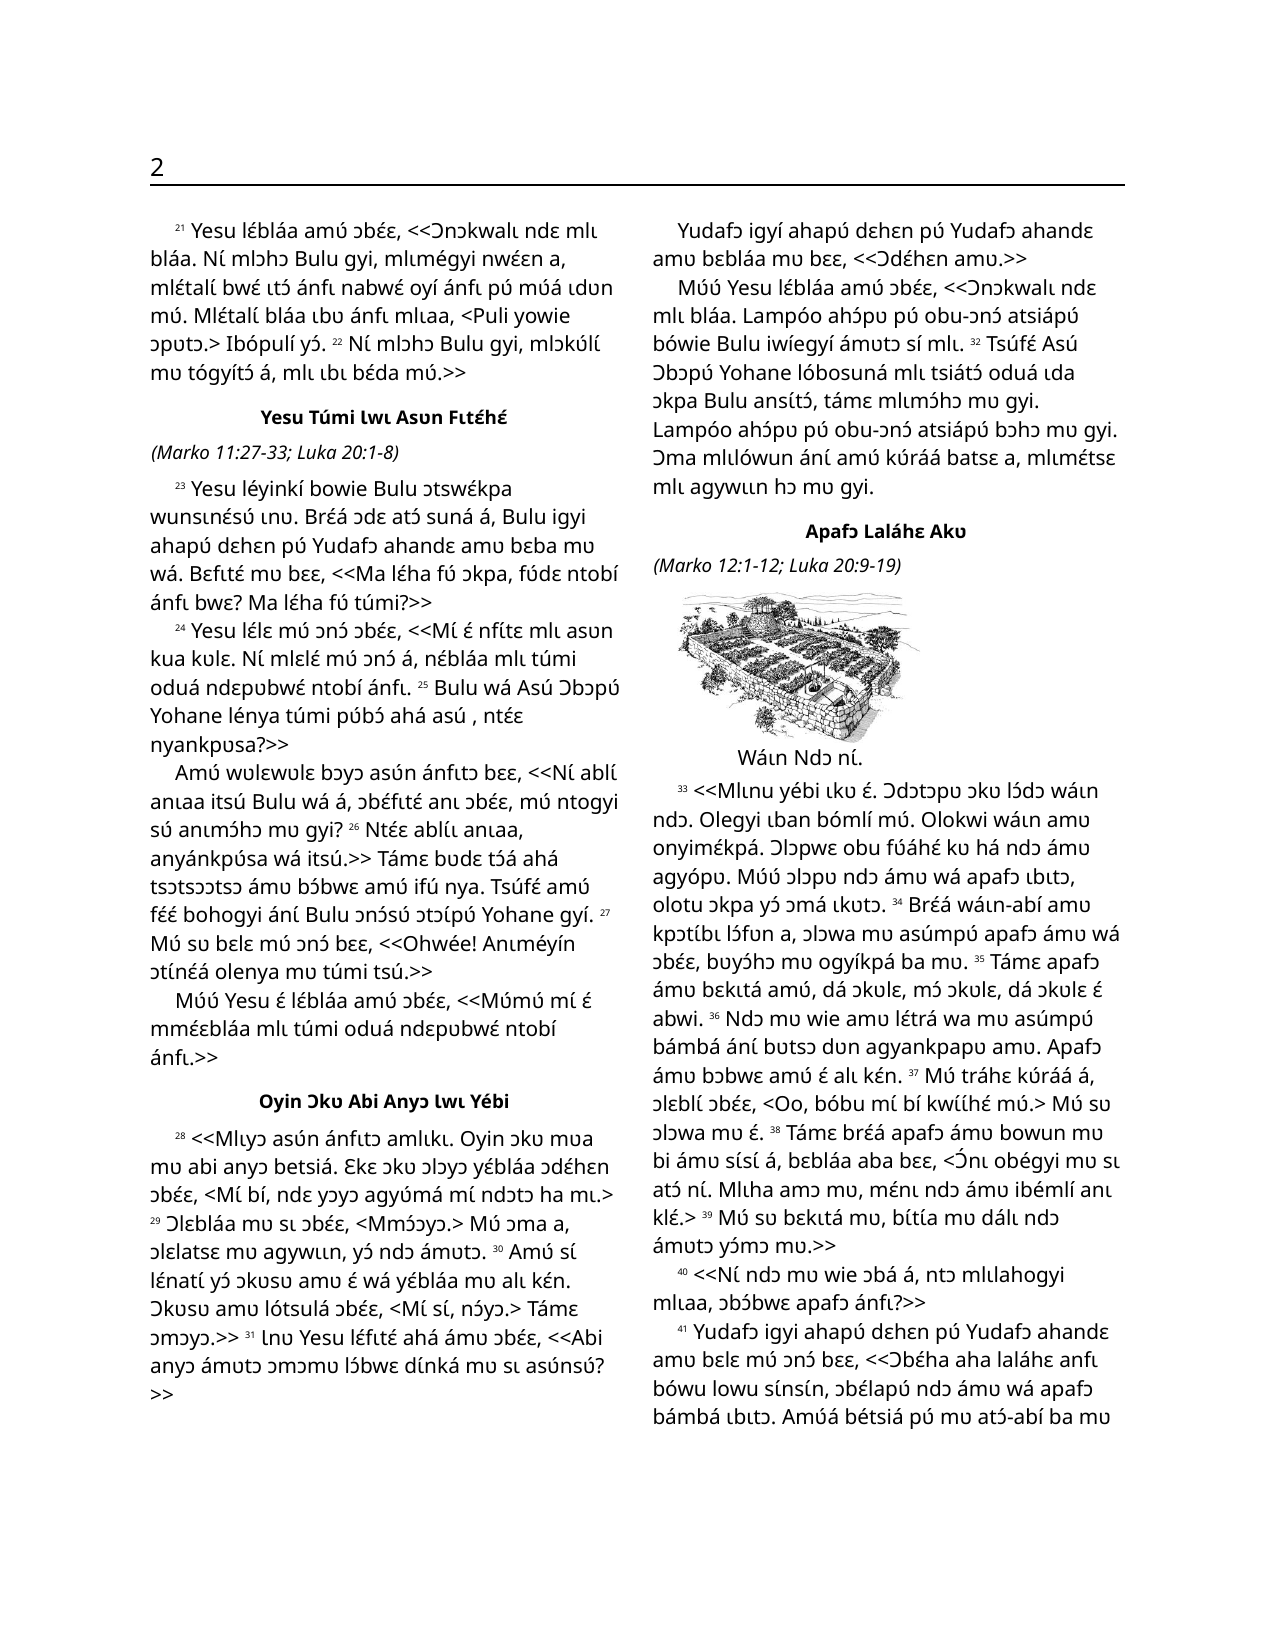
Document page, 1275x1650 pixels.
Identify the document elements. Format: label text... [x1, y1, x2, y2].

text (Marko 12:1-12; Luka 20:9-19) [653, 560, 1124, 587]
text 40 <<Nɩ́ ndɔ mʋ wie ɔbá á, ntɔ mlɩlahogyi mlɩaa, ɔbɔ́bwɛ apafɔ ánfɩ?>> [652, 1260, 1125, 1317]
text 33 <<Mlɩnu yébi ɩkʋ ɛ́. Ɔdɔtɔpʋ ɔkʋ lɔ́dɔ wáɩn ndɔ. Olegyi ɩban bómlí mʋ́. Olokwi wáɩn amʋ onyimɛ́kpá. Ɔlɔpwɛ obu fʋ́áhɛ́ kʋ há ndɔ ámʋ agyópʋ. Mʋ́ʋ́ ɔlɔpʋ ndɔ ámʋ wá apafɔ ɩbɩtɔ, olotu ɔkpa yɔ́ ɔmá ɩkʋtɔ. 34 Brɛ́á wáɩn-abí amʋ kpɔtɩ́bɩ lɔ́fʋn a, ɔlɔwa mʋ asúmpʋ́ apafɔ ámʋ wá ɔbɛ́ɛ, bʋyɔ́hɔ mʋ ogyíkpá ba mʋ. 35 Támɛ apafɔ ámʋ bɛkɩtá amʋ́, dá ɔkʋlɛ, mɔ́ ɔkʋlɛ, dá ɔkʋlɛ ɛ́ abwi. 36 Ndɔ mʋ wie amʋ lɛ́trá wa mʋ asúmpʋ́ bámbá ánɩ́ bʋtsɔ dʋn agyankpapʋ amʋ. Apafɔ ámʋ bɔbwɛ amʋ́ ɛ́ alɩ kɛ́n. 37 Mʋ́ tráhɛ kʋ́ráá á, ɔlɛblɩ́ ɔbɛ́ɛ, <Oo, bóbu mɩ́ bí kwɩ́ɩ́hɛ́ mʋ́.> Mʋ́ sʋ ɔlɔwa mʋ ɛ́. 38 Támɛ brɛ́á apafɔ ámʋ bowun mʋ bi ámʋ sɩ́sɩ́ á, bɛbláa aba bɛɛ, <Ɔ́nɩ obégyi mʋ sɩ atɔ́ nɩ́. Mlɩha amɔ mʋ, mɛ́nɩ ndɔ ámʋ ibémlí anɩ klɛ́.> 39 Mʋ́ sʋ bɛkɩtá mʋ, bɩ́tɩ́a mʋ dálɩ ndɔ ámʋtɔ yɔ́mɔ mʋ.>> [652, 777, 1125, 1260]
text 21 Yesu lɛ́bláa amʋ́ ɔbɛ́ɛ, <<Ɔnɔkwalɩ ndɛ mlɩ bláa. Nɩ́ mlɔhɔ Bulu gyi, mlɩmégyi nwɛ́ɛn a, mlɛ́talɩ́ bwɛ́ ɩtɔ́ ánfɩ nabwɛ́ oyí ánfɩ pʋ́ mʋ́á ɩdʋn mʋ́. Mlɛ́talɩ́ bláa ɩbʋ ánfɩ mlɩaa, <Puli yowie ɔpʋtɔ.> Ibópulí yɔ́. 22 Nɩ́ mlɔhɔ Bulu gyi, mlɔkʋ́lɩ́ mʋ tógyítɔ́ á, mlɩ ɩbɩ bɛ́da mʋ́.>> [150, 216, 623, 386]
text Mʋ́ʋ́ Yesu lɛ́bláa amʋ́ ɔbɛ́ɛ, <<Ɔnɔkwalɩ ndɛ mlɩ bláa. Lampóo ahɔ́pʋ pʋ́ obu-ɔnɔ́ atsiápʋ́ bówie Bulu iwíegyí ámʋtɔ sí mlɩ. 32 Tsúfɛ́ Asú Ɔbɔpʋ́ Yohane lóbosuná mlɩ tsiátɔ́ oduá ɩda ɔkpa Bulu ansɩ́tɔ́, támɛ mlɩmɔ́hɔ mʋ gyi. Lampóo ahɔ́pʋ pʋ́ obu-ɔnɔ́ atsiápʋ́ bɔhɔ mʋ gyi. Ɔma mlɩlówun ánɩ́ amʋ́ kʋ́ráá batsɛ a, mlɩmɛ́tsɛ mlɩ agywɩɩn hɔ mʋ gyi. [652, 273, 1125, 500]
text (Marko 11:27-33; Luka 20:1-8) [151, 446, 622, 473]
text 28 <<Mlɩyɔ asʋ́n ánfɩtɔ amlɩkɩ. Oyin ɔkʋ mʋa mʋ abi anyɔ betsiá. Ɛkɛ ɔkʋ ɔlɔyɔ yɛ́bláa ɔdɛ́hɛn ɔbɛ́ɛ, <Mɩ́ bí, ndɛ yɔyɔ agyʋ́má mɩ́ ndɔtɔ ha mɩ.> 29 Ɔlɛbláa mʋ sɩ ɔbɛ́ɛ, <Mmɔ́ɔyɔ.> Mʋ́ ɔma a, ɔlɛlatsɛ mʋ agywɩɩn, yɔ́ ndɔ ámʋtɔ. 30 Amʋ́ sɩ́ lɛ́natɩ́ yɔ́ ɔkʋsʋ amʋ ɛ́ wá yɛ́bláa mʋ alɩ kɛ́n. Ɔkʋsʋ amʋ lótsulá ɔbɛ́ɛ, <Mɩ́ sɩ́, nɔ́yɔ.> Támɛ ɔmɔyɔ.>> 31 Ɩnʋ Yesu lɛ́fɩtɛ́ ahá ámʋ ɔbɛ́ɛ, <<Abi anyɔ ámʋtɔ ɔmɔmʋ lɔ́bwɛ dɩ́nká mʋ sɩ asʋ́nsʋ́?>> [150, 1124, 623, 1408]
text Wáɩn Ndɔ nɩ́. [687, 743, 919, 776]
text Mʋ́ʋ́ Yesu ɛ́ lɛ́bláa amʋ́ ɔbɛ́ɛ, <<Mʋ́mʋ́ mɩ́ ɛ́ mmɛ́ɛbláa mlɩ túmi oduá ndɛpʋbwɛ́ ntobí ánfɩ.>> [150, 986, 623, 1071]
text Yesu Túmi Ɩwɩ Asʋn Fɩtɛ́hɛ́ [151, 388, 622, 439]
text Amʋ́ wʋlɛwʋlɛ bɔyɔ asʋ́n ánfɩtɔ bɛɛ, <<Nɩ́ ablɩ́ anɩaa itsú Bulu wá á, ɔbɛ́fɩtɛ́ anɩ ɔbɛ́ɛ, mʋ́ ntogyi sʋ́ anɩmɔ́hɔ mʋ gyi? 26 Ntɛ́ɛ ablɩ́ɩ anɩaa, anyánkpʋ́sa wá itsú.>> Támɛ bʋdɛ tɔ́á ahá tsɔtsɔɔtsɔ ámʋ bɔ́bwɛ amʋ́ ifú nya. Tsúfɛ́ amʋ́ fɛ́ɛ́ bohogyi ánɩ́ Bulu ɔnɔ́sʋ́ ɔtɔɩ́pʋ́ Yohane gyí. 27 Mʋ́ sʋ bɛlɛ mʋ́ ɔnɔ́ bɛɛ, <<Ohwée! Anɩméyín ɔtɩ́nɛ́á olenya mʋ túmi tsú.>> [150, 758, 623, 986]
text 41 Yudafɔ igyi ahapʋ́ dɛhɛn pʋ́ Yudafɔ ahandɛ amʋ bɛlɛ mʋ́ ɔnɔ́ bɛɛ, <<Ɔbɛ́ha aha laláhɛ anfɩ bówu lowu sɩ́nsɩ́n, ɔbɛ́lapʋ́ ndɔ ámʋ wá apafɔ bámbá ɩbɩtɔ. Amʋ́á bétsiá pʋ́ mʋ atɔ́-abí ba mʋ [652, 1317, 1125, 1431]
text 24 Yesu lɛ́lɛ mʋ́ ɔnɔ́ ɔbɛ́ɛ, <<Mɩ́ ɛ́ nfɩ́tɛ mlɩ asʋn kua kʋlɛ. Nɩ́ mlɛlɛ́ mʋ́ ɔnɔ́ á, nɛ́bláa mlɩ túmi oduá ndɛpʋbwɛ́ ntobí ánfɩ. 25 Bulu wá Asú Ɔbɔpʋ́ Yohane lénya túmi pʋ́bɔ́ ahá asú , ntɛ́ɛ nyankpʋsa?>> [150, 616, 623, 758]
text 23 Yesu léyinkí bowie Bulu ɔtswɛ́kpa wunsɩnɛ́sʋ́ ɩnʋ. Brɛ́á ɔdɛ atɔ́ suná á, Bulu igyi ahapʋ́ dɛhɛn pʋ́ Yudafɔ ahandɛ amʋ bɛba mʋ wá. Bɛfɩtɛ́ mʋ bɛɛ, <<Ma lɛ́ha fʋ́ ɔkpa, fʋ́dɛ ntobí ánfɩ bwɛ? Ma lɛ́ha fʋ́ túmi?>> [150, 474, 623, 616]
text Oyin Ɔkʋ Abi Anyɔ Ɩwɩ Yébi [151, 1072, 622, 1123]
text Apafɔ Laláhɛ Akʋ [653, 501, 1124, 553]
text Yudafɔ igyí ahapʋ́ dɛhɛn pʋ́ Yudafɔ ahandɛ amʋ bɛbláa mʋ bɛɛ, <<Ɔdɛ́hɛn amʋ.>> [652, 216, 1125, 273]
picture [677, 592, 921, 743]
